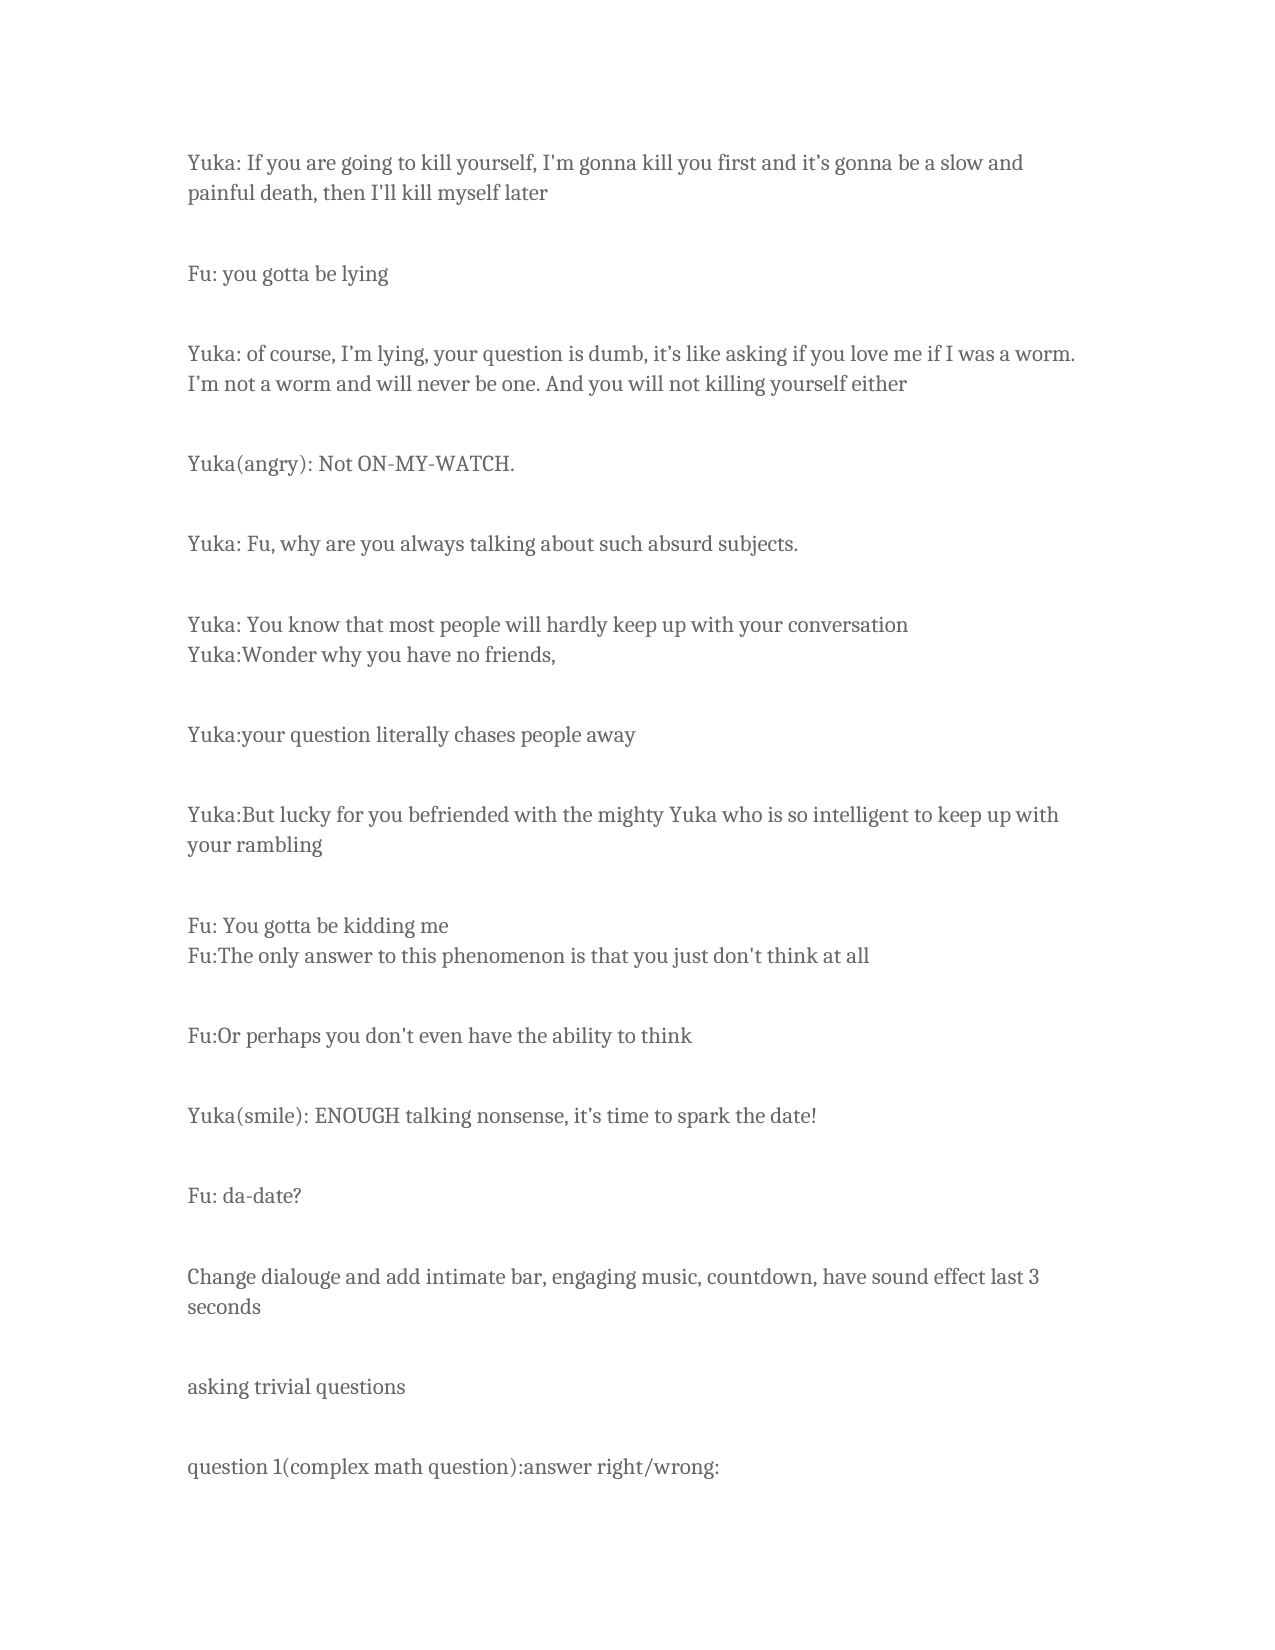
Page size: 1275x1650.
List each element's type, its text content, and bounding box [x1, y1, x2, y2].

text Yuka: If you are going to kill yourself, I'm gonna kill you first and it’s gonna be a slow and painful death, then I'll kill myself later [187, 150, 1087, 207]
text asking trivial questions [187, 1374, 1087, 1400]
text question 1(complex math question):answer right/wrong: [187, 1454, 1087, 1481]
text Fu: you gotta be lying [187, 260, 1087, 287]
text Yuka: of course, I’m lying, your question is dumb, it’s like asking if you love me if I was a worm. I’m not a worm and will never be one. And you will not killing yourself either [187, 341, 1087, 397]
text Yuka(smile): ENOUGH talking nonsense, it’s time to spark the date! [187, 1103, 1087, 1129]
text Fu: da-date? [187, 1183, 1087, 1210]
text Yuka:But lucky for you befriended with the mighty Yuka who is so intelligent to keep up with your rambling [187, 802, 1087, 859]
text Yuka: Fu, why are you always talking about such absurd subjects. [187, 531, 1087, 558]
text Yuka(angry): Not ON-MY-WATCH. [187, 451, 1087, 477]
text Yuka:your question literally chases people away [187, 722, 1087, 748]
text Yuka: You know that most people will hardly keep up with your conversation Yuka:Wonder why you have no friends, [187, 611, 1087, 668]
text Fu: You gotta be kidding me Fu:The only answer to this phenomenon is that you just don't think at all [187, 912, 1087, 969]
text Fu:Or perhaps you don't even have the ability to think [187, 1023, 1087, 1049]
text Change dialouge and add intimate bar, engaging music, countdown, have sound effect last 3 seconds [187, 1263, 1087, 1320]
